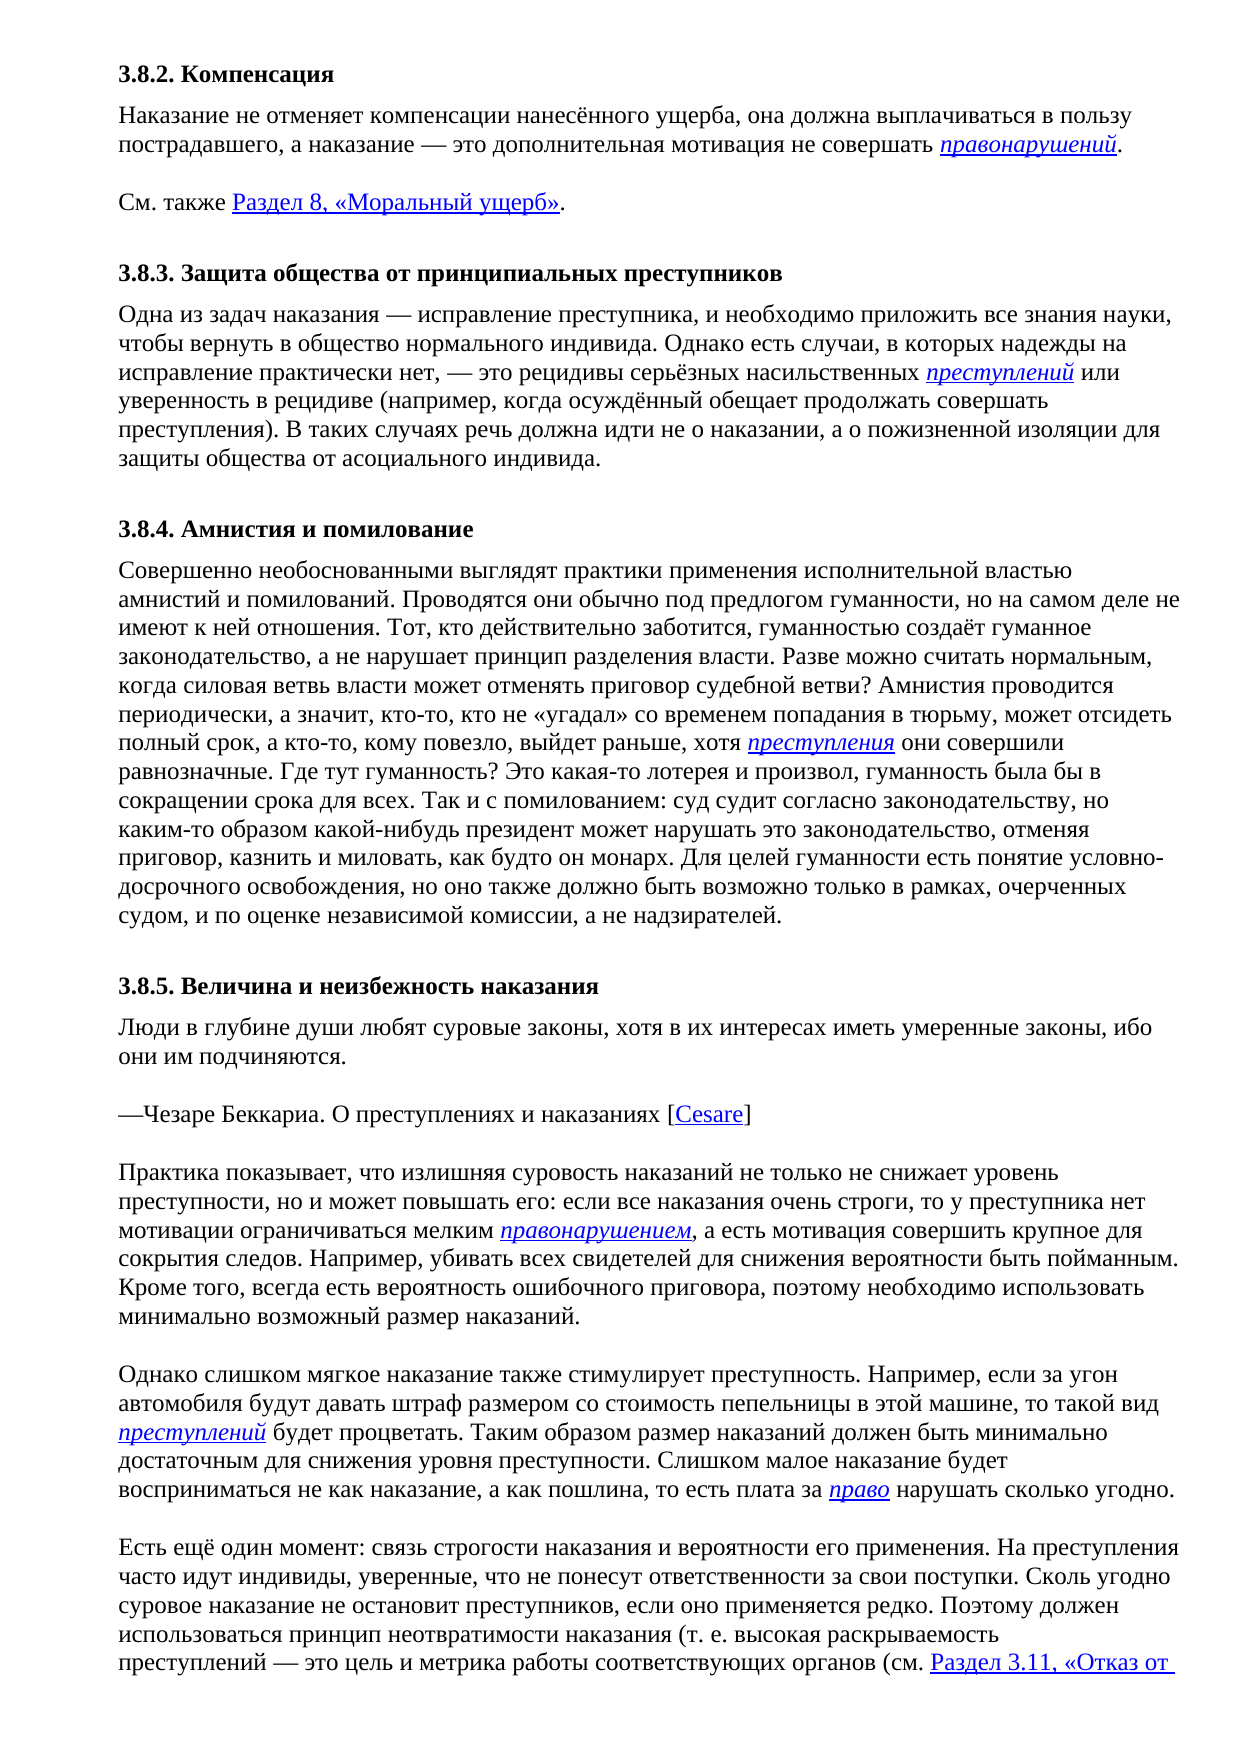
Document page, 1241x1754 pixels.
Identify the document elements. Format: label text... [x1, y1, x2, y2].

text Совершенно необоснованными выглядят практики применения исполнительной властью амнистий и помилований. Проводятся они обычно под предлогом гуманности, но на самом деле не имеют к ней отношения. Тот, кто действительно заботится, гуманностью создаёт гуманное законодательство, а не нарушает принцип разделения власти. Разве можно считать нормальным, когда силовая ветвь власти может отменять приговор судебной ветви? Амнистия проводится периодически, а значит, кто-то, кто не «угадал» со временем попадания в тюрьму, может отсидеть полный срок, а кто-то, кому повезло, выйдет раньше, хотя преступления они совершили равнозначные. Где тут гуманность? Это какая-то лотерея и произвол, гуманность была бы в сокращении срока для всех. Так и с помилованием: суд судит согласно законодательству, но каким-то образом какой-нибудь президент может нарушать это законодательство, отменяя приговор, казнить и миловать, как будто он монарх. Для целей гуманности есть понятие условно-досрочного освобождения, но оно также должно быть возможно только в рамках, очерченных судом, и по оценке независимой комиссии, а не надзирателей. [118, 555, 1181, 929]
text Есть ещё один момент: связь строгости наказания и вероятности его применения. На преступления часто идут индивиды, уверенные, что не понесут ответственности за свои поступки. Сколь угодно суровое наказание не остановит преступников, если оно применяется редко. Поэтому должен использоваться принцип неотвратимости наказания (т. е. высокая раскрываемость преступлений — это цель и метрика работы соответствующих органов (см. Раздел 3.11, «Отказ от [118, 1532, 1181, 1676]
text Однако слишком мягкое наказание также стимулирует преступность. Например, если за угон автомобиля будут давать штраф размером со стоимость пепельницы в этой машине, то такой вид преступлений будет процветать. Таким образом размер наказаний должен быть минимально достаточным для снижения уровня преступности. Слишком малое наказание будет восприниматься не как наказание, а как пошлина, то есть плата за право нарушать сколько угодно. [118, 1359, 1181, 1503]
text Одна из задач наказания — исправление преступника, и необходимо приложить все знания науки, чтобы вернуть в общество нормального индивида. Однако есть случаи, в которых надежды на исправление практически нет, — это рецидивы серьёзных насильственных преступлений или уверенность в рецидиве (например, когда осуждённый обещает продолжать совершать преступления). В таких случаях речь должна идти не о наказании, а о пожизненной изоляции для защиты общества от асоциального индивида. [118, 299, 1181, 472]
text —Чезаре Беккариа. О преступлениях и наказаниях [Cesare] [118, 1099, 1181, 1128]
subtitle 3.8.3. Защита общества от принципиальных преступников [118, 258, 1181, 287]
text Наказание не отменяет компенсации нанесённого ущерба, она должна выплачиваться в пользу пострадавшего, а наказание — это дополнительная мотивация не совершать правонарушений. [118, 100, 1181, 158]
text Люди в глубине души любят суровые законы, хотя в их интересах иметь умеренные законы, ибо они им подчиняются. [118, 1012, 1181, 1069]
text Практика показывает, что излишняя суровость наказаний не только не снижает уровень преступности, но и может повышать его: если все наказания очень строги, то у преступника нет мотивации ограничиваться мелким правонарушением, а есть мотивация совершить крупное для сокрытия следов. Например, убивать всех свидетелей для снижения вероятности быть пойманным. Кроме того, всегда есть вероятность ошибочного приговора, поэтому необходимо использовать минимально возможный размер наказаний. [118, 1157, 1181, 1330]
text См. также Раздел 8, «Моральный ущерб». [118, 187, 1181, 216]
subtitle 3.8.5. Величина и неизбежность наказания [118, 971, 1181, 999]
subtitle 3.8.2. Компенсация [118, 59, 1181, 88]
subtitle 3.8.4. Амнистия и помилование [118, 514, 1181, 542]
